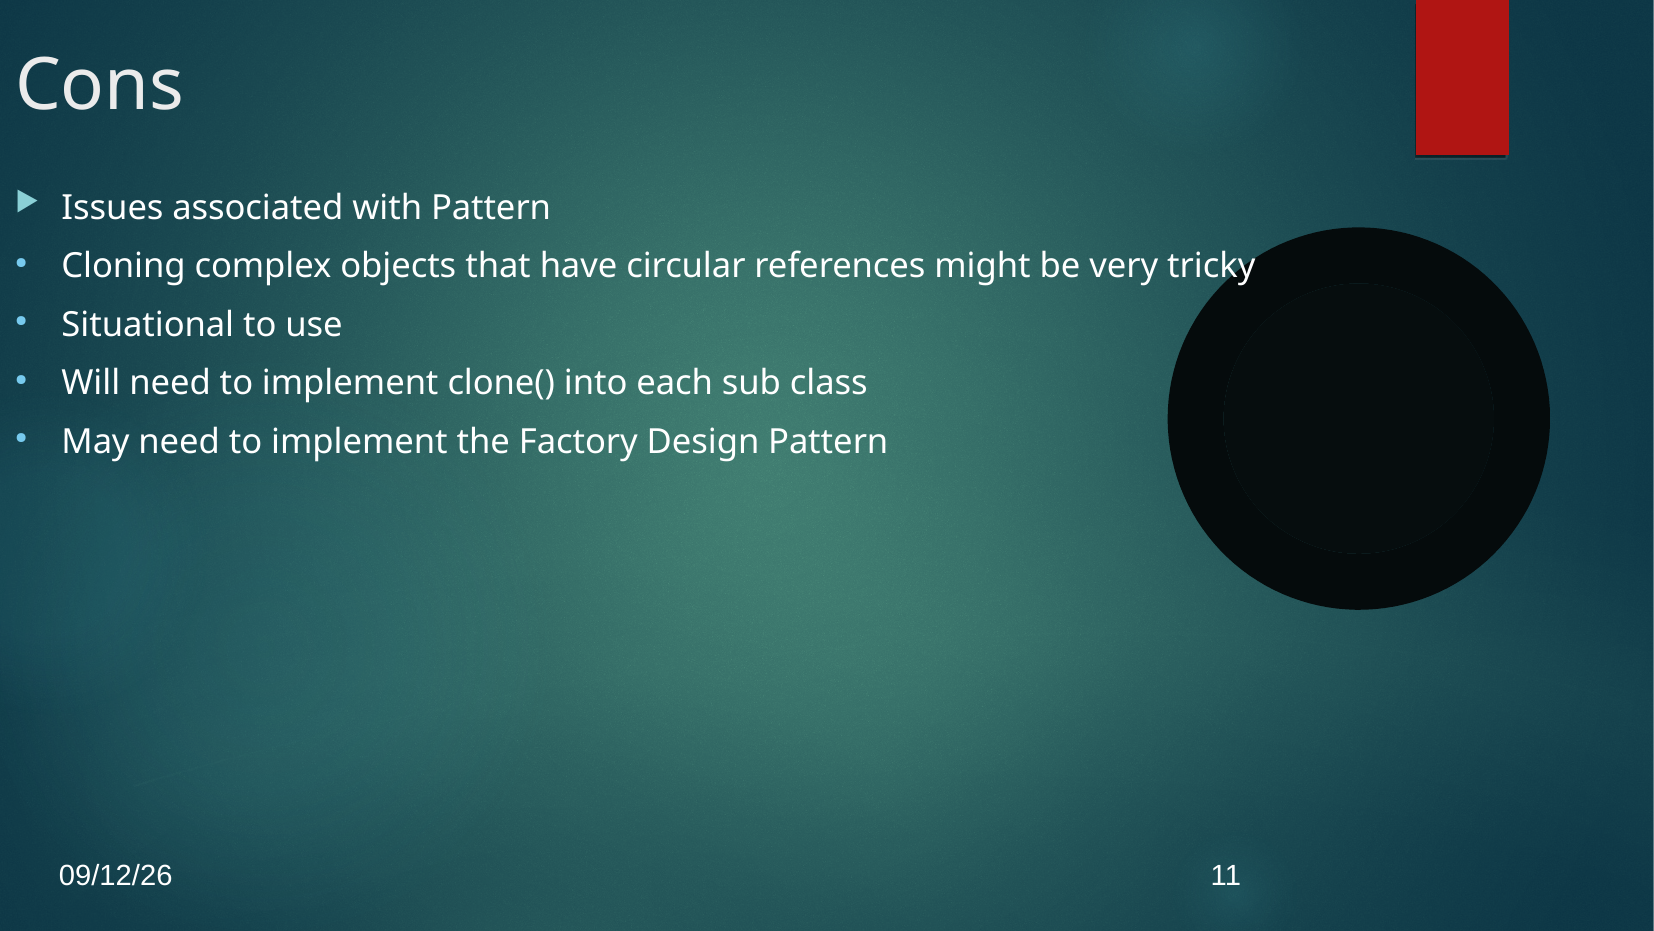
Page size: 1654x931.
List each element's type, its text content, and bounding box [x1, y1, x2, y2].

text_box 17/11/2022 [59, 856, 443, 916]
text_box [1210, 856, 1595, 916]
list Issues associated with Pattern Cloning complex objects that have circular references might be very tricky Situational to use Will need to implement clone() into each sub class May need to implement the Factory Design Pattern [0, 177, 1536, 768]
title Cons [0, 29, 1536, 109]
